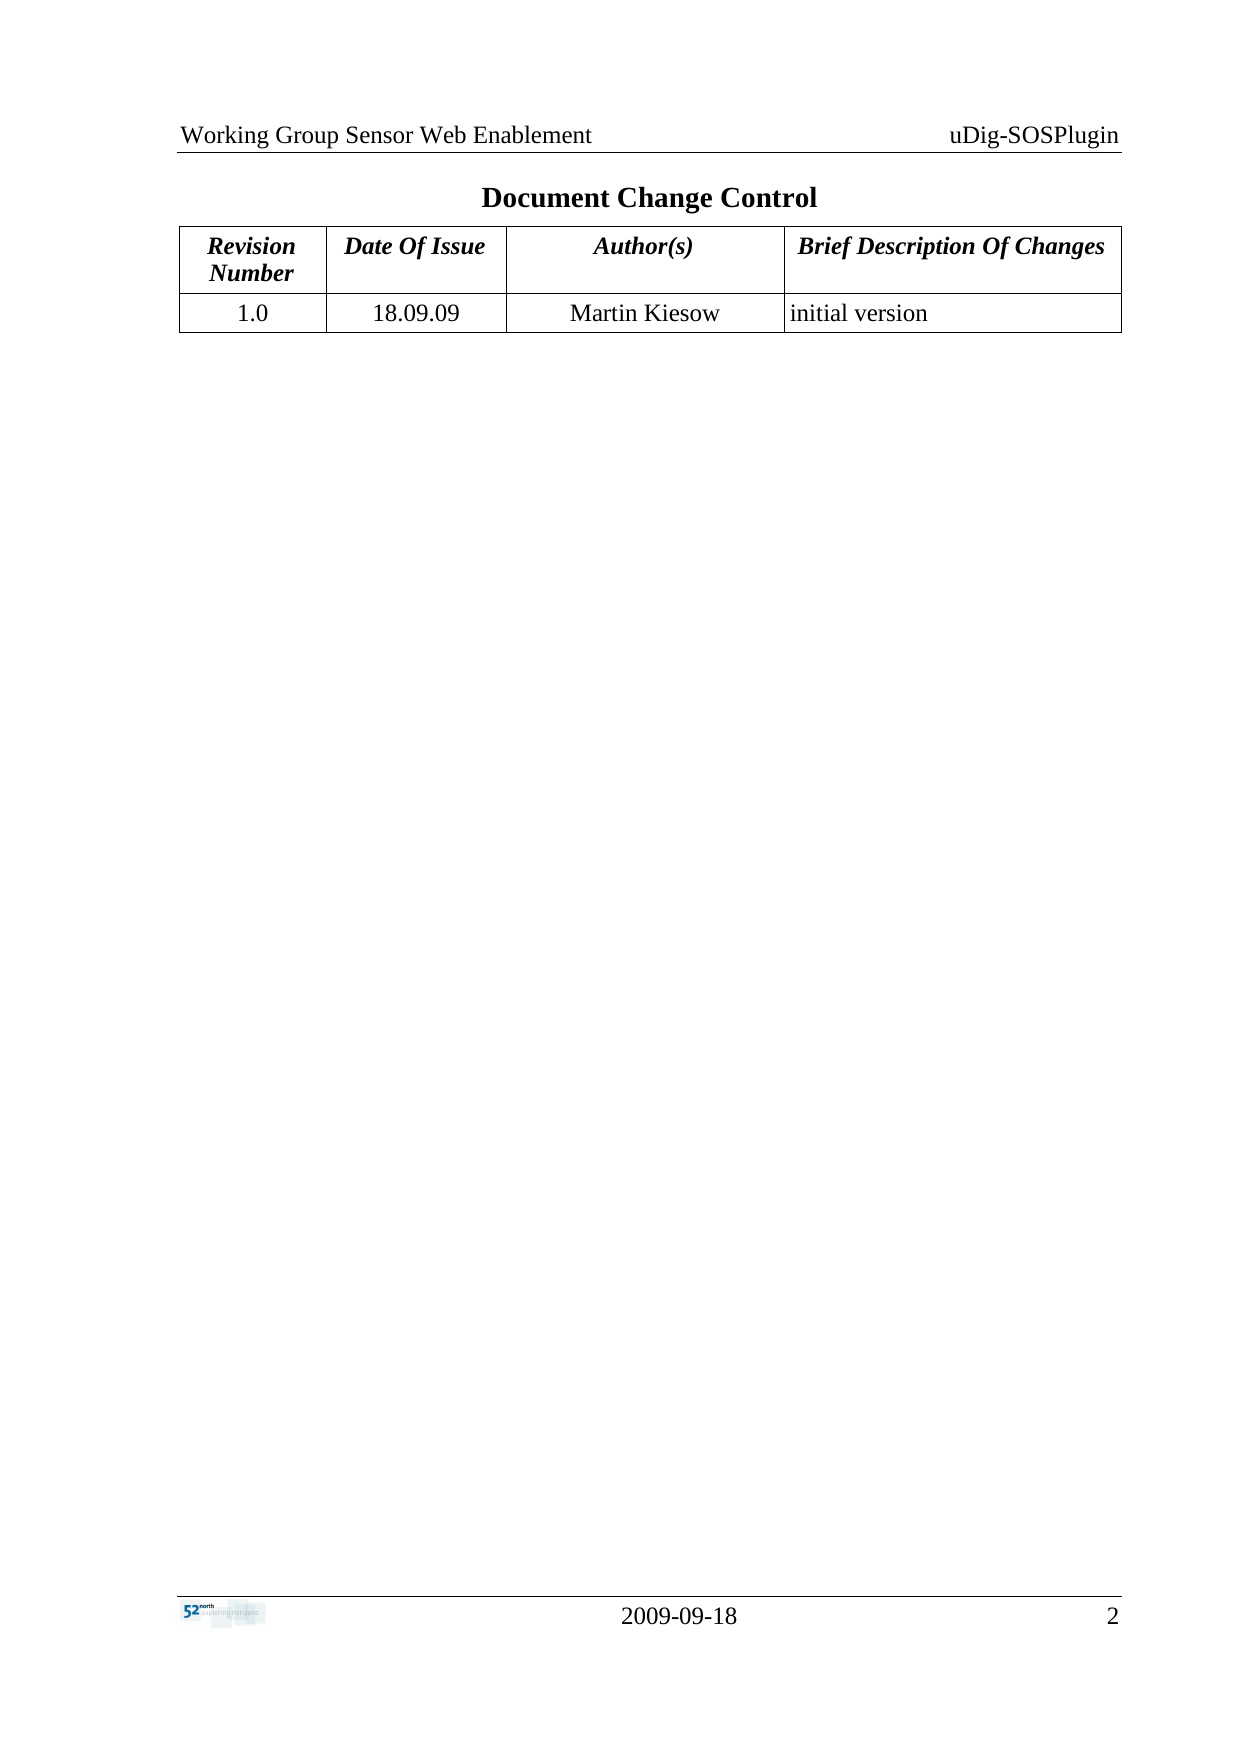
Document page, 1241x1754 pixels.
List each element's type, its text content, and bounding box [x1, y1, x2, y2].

table_cell 1.0 [180, 294, 326, 332]
table_header Revision Number [180, 227, 326, 293]
subtitle Document Change Control [177, 181, 1122, 213]
table_header Brief Description Of Changes [785, 227, 1121, 293]
table_cell initial version [785, 294, 1121, 332]
table_header Date Of Issue [327, 227, 506, 293]
picture [180, 1599, 266, 1628]
table_cell Martin Kiesow [507, 294, 784, 332]
table_cell 18.09.09 [327, 294, 506, 332]
table_header Author(s) [507, 227, 784, 293]
